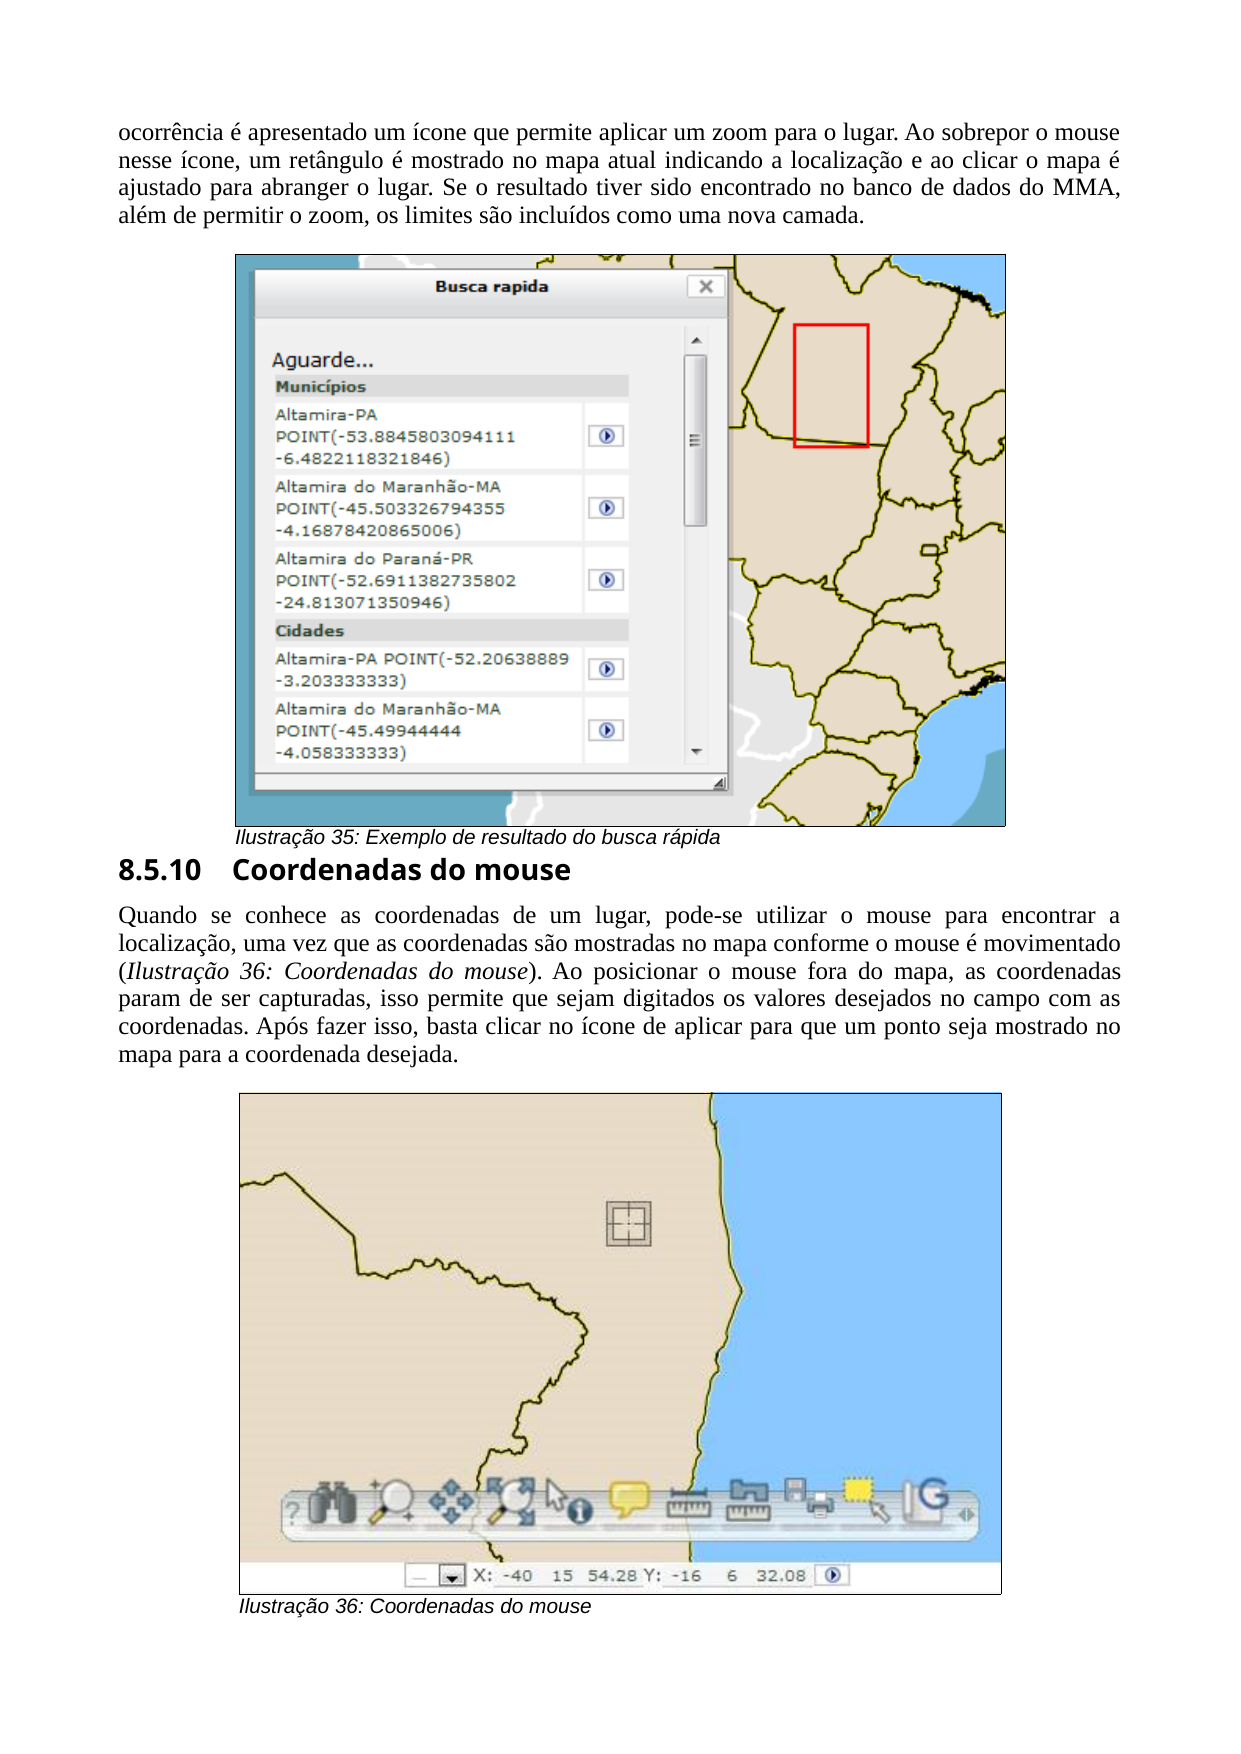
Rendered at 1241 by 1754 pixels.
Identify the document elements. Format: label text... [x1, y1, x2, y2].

text [239, 1080, 1001, 1092]
text Ilustração 35: Exemplo de resultado do busca rápida [235, 827, 1005, 849]
text ocorrência é apresentado um ícone que permite aplicar um zoom para o lugar. Ao sobrepor o mouse nesse ícone, um retângulo é mostrado no mapa atual indicando a localização e ao clicar o mapa é ajustado para abranger o lugar. Se o resultado tiver sido encontrado no banco de dados do MMA, além de permitir o zoom, os limites são incluídos como uma nova camada. [118, 118, 1122, 229]
text Ilustração 36: Coordenadas do mouse [239, 1595, 1001, 1617]
text Quando se conhece as coordenadas de um lugar, pode-se utilizar o mouse para encontrar a localização, uma vez que as coordenadas são mostradas no mapa conforme o mouse é movimentado (Ilustração 36: Coordenadas do mouse). Ao posicionar o mouse fora do mapa, as coordenadas param de ser capturadas, isso permite que sejam digitados os valores desejados no campo com as coordenadas. Após fazer isso, basta clicar no ícone de aplicar para que um ponto seja mostrado no mapa para a coordenada desejada. [118, 901, 1122, 1068]
picture [240, 1094, 1001, 1594]
picture [236, 255, 1005, 826]
subtitle Coordenadas do mouse [118, 241, 1122, 889]
